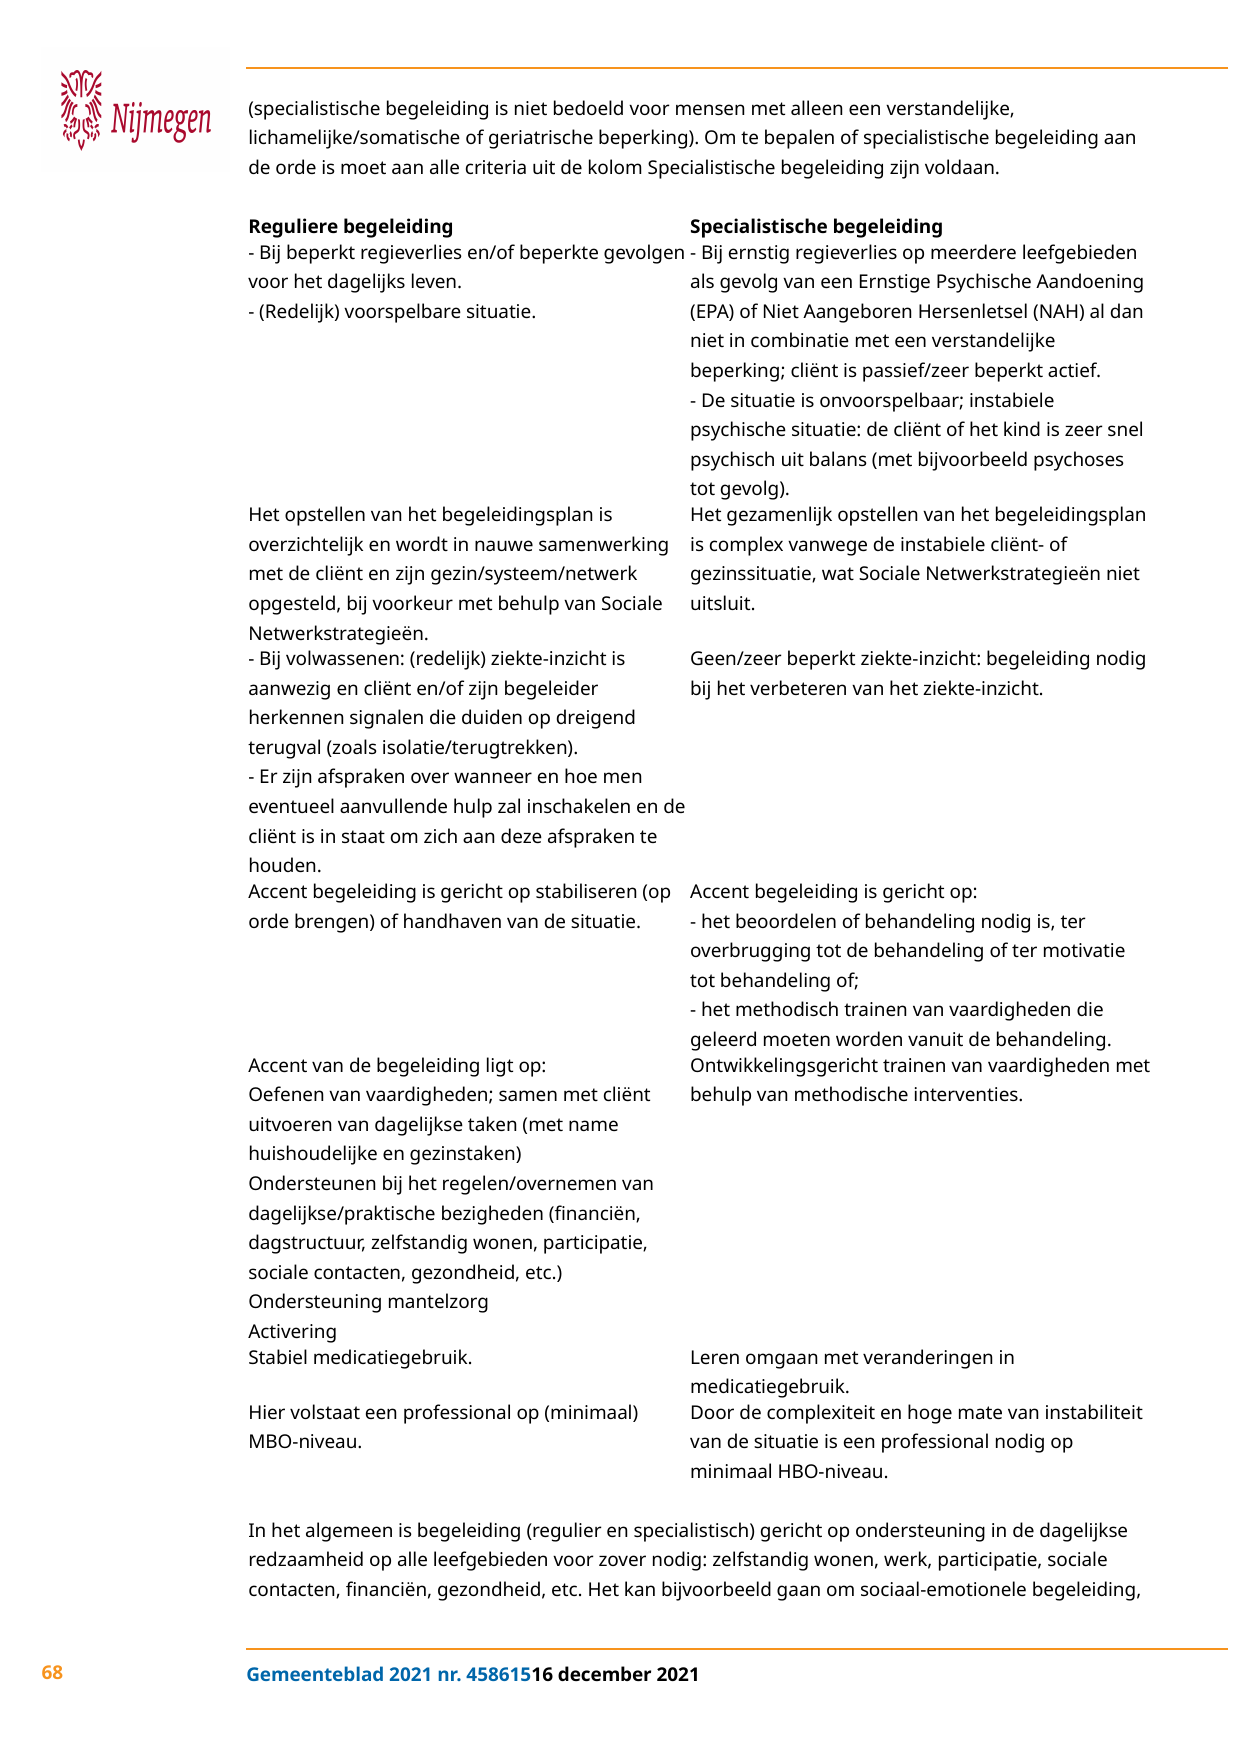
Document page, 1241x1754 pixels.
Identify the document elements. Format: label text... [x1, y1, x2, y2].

table_cell - Bij ernstig regieverlies op meerdere leefgebieden als gevolg van een Ernstige Psychische Aandoening (EPA) of Niet Aangeboren Hersenletsel (NAH) al dan niet in combinatie met een verstandelijke beperking; cliënt is passief/zeer beperkt actief. - De situatie is onvoorspelbaar; instabiele psychische situatie: de cliënt of het kind is zeer snel psychisch uit balans (met bijvoorbeeld psychoses tot gevolg). [690, 239, 1152, 501]
table_cell Door de complexiteit en hoge mate van instabiliteit van de situatie is een professional nodig op minimaal HBO-niveau. [690, 1399, 1152, 1484]
table_cell Ontwikkelingsgericht trainen van vaardigheden met behulp van methodische interventies. [690, 1052, 1152, 1344]
table_cell Hier volstaat een professional op (minimaal) MBO-niveau. [248, 1399, 690, 1484]
table_cell Het gezamenlijk opstellen van het begeleidingsplan is complex vanwege de instabiele cliënt- of gezinssituatie, wat Sociale Netwerkstrategieën niet uitsluit. [690, 501, 1152, 645]
table_cell Accent begeleiding is gericht op stabiliseren (op orde brengen) of handhaven van de situatie. [248, 878, 690, 1052]
table_cell Stabiel medicatiegebruik. [248, 1344, 690, 1399]
table_cell Leren omgaan met veranderingen in medicatiegebruik. [690, 1344, 1152, 1399]
table_cell - Bij beperkt regieverlies en/of beperkte gevolgen voor het dagelijks leven. - (Redelijk) voorspelbare situatie. [248, 239, 690, 501]
table_header Reguliere begeleiding [248, 213, 690, 239]
table_cell Accent begeleiding is gericht op: - het beoordelen of behandeling nodig is, ter overbrugging tot de behandeling of ter motivatie tot behandeling of; - het methodisch trainen van vaardigheden die geleerd moeten worden vanuit de behandeling. [690, 878, 1152, 1052]
table_header Specialistische begeleiding [690, 213, 1152, 239]
table_cell Geen/zeer beperkt ziekte-inzicht: begeleiding nodig bij het verbeteren van het ziekte-inzicht. [690, 645, 1152, 878]
table_cell Het opstellen van het begeleidingsplan is overzichtelijk en wordt in nauwe samenwerking met de cliënt en zijn gezin/systeem/netwerk opgesteld, bij voorkeur met behulp van Sociale Netwerkstrategieën. [248, 501, 690, 645]
table_cell - Bij volwassenen: (redelijk) ziekte-inzicht is aanwezig en cliënt en/of zijn begeleider herkennen signalen die duiden op dreigend terugval (zoals isolatie/terugtrekken). - Er zijn afspraken over wanneer en hoe men eventueel aanvullende hulp zal inschakelen en de cliënt is in staat om zich aan deze afspraken te houden. [248, 645, 690, 878]
picture [41, 47, 231, 172]
table_cell Accent van de begeleiding ligt op: Oefenen van vaardigheden; samen met cliënt uitvoeren van dagelijkse taken (met name huishoudelijke en gezinstaken) Ondersteunen bij het regelen/overnemen van dagelijkse/praktische bezigheden (financiën, dagstructuur, zelfstandig wonen, participatie, sociale contacten, gezondheid, etc.) Ondersteuning mantelzorg Activering [248, 1052, 690, 1344]
text In het algemeen is begeleiding (regulier en specialistisch) gericht op ondersteuning in de dagelijkse redzaamheid op alle leefgebieden voor zover nodig: zelfstandig wonen, werk, participatie, sociale contacten, financiën, gezondheid, etc. Het kan bijvoorbeeld gaan om sociaal-emotionele begeleiding, [248, 1517, 1152, 1602]
text (specialistische begeleiding is niet bedoeld voor mensen met alleen een verstandelijke, lichamelijke/somatische of geriatrische beperking). Om te bepalen of specialistische begeleiding aan de orde is moet aan alle criteria uit de kolom Specialistische begeleiding zijn voldaan. [248, 95, 1152, 180]
